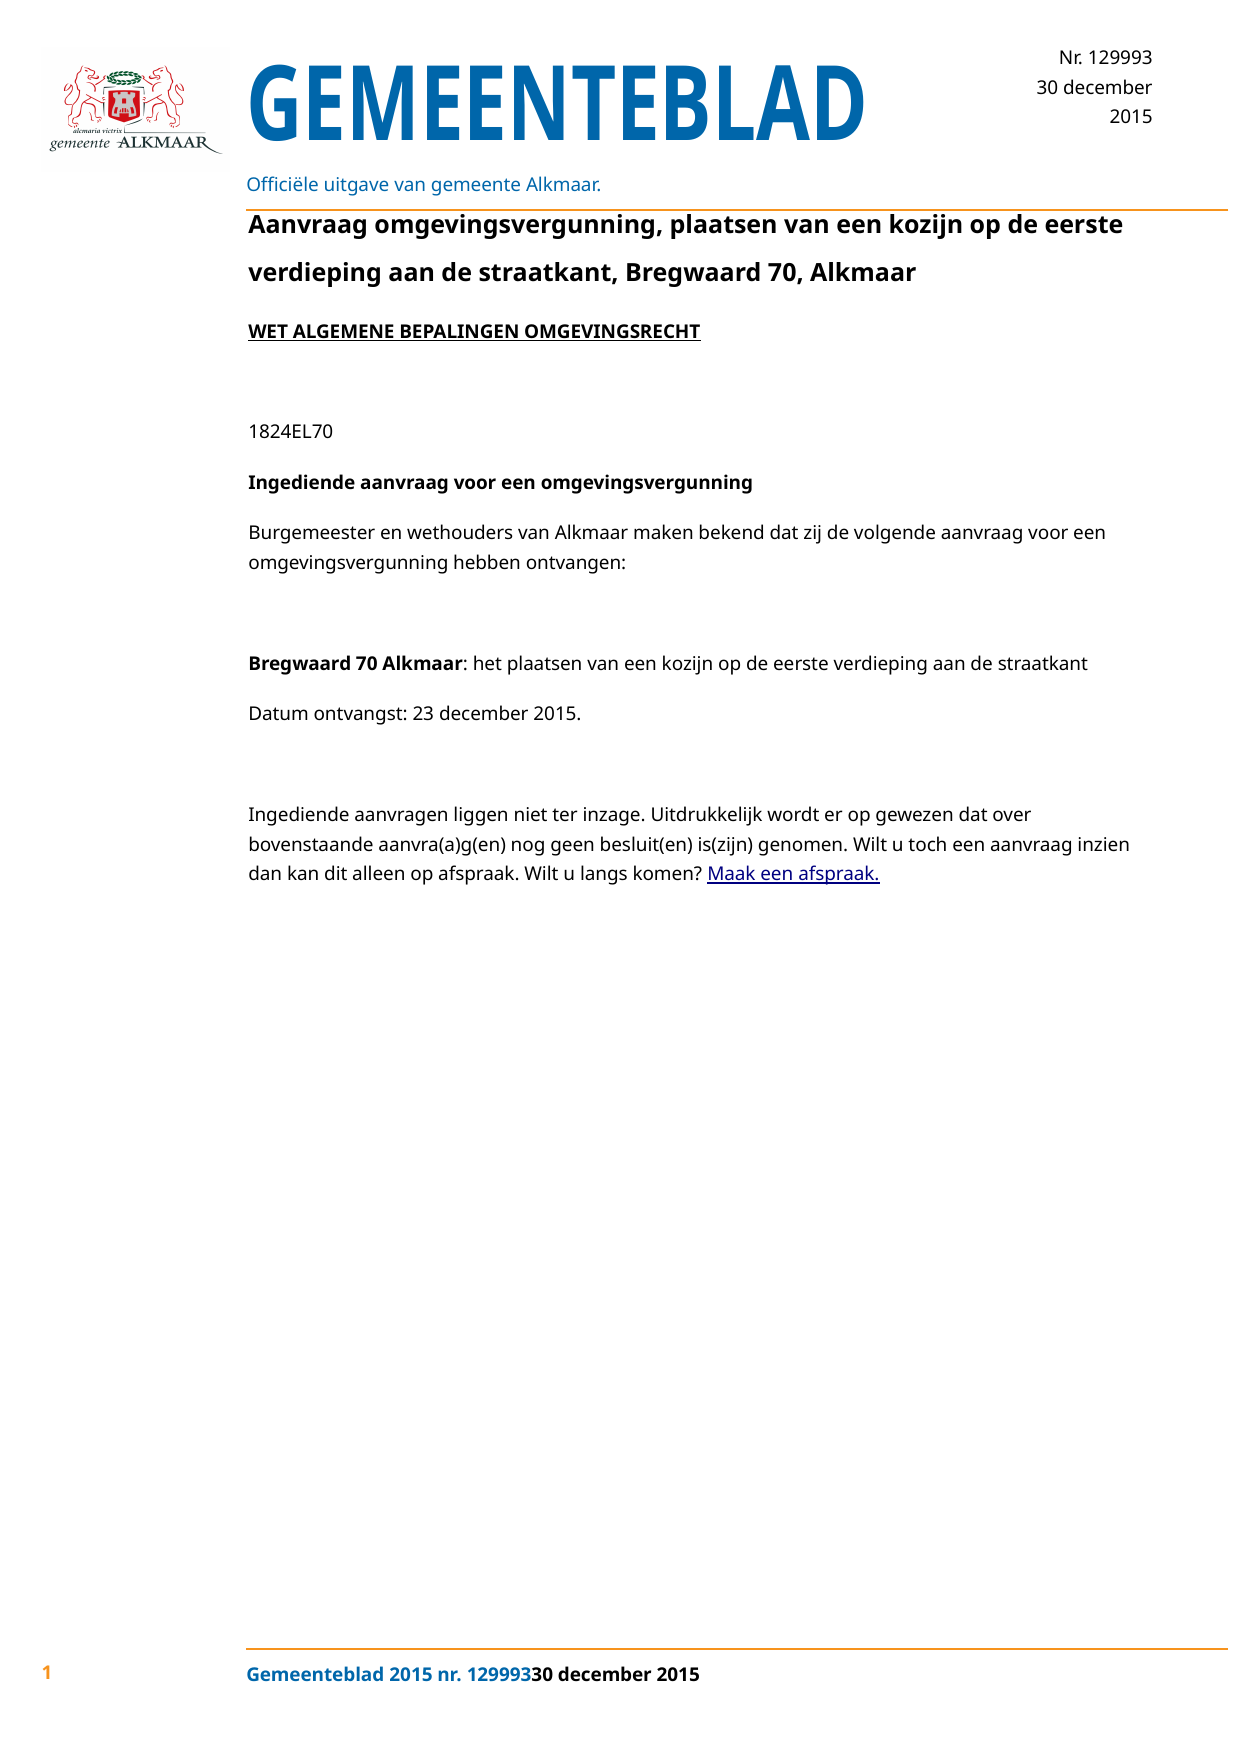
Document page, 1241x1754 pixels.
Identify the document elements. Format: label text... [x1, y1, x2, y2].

text Datum ontvangst: 23 december 2015. [248, 700, 1152, 726]
text Ingediende aanvraag voor een omgevingsvergunning [248, 469, 1152, 495]
text WET ALGEMENE BEPALINGEN OMGEVINGSRECHT [248, 318, 1152, 344]
text Bregwaard 70 Alkmaar: het plaatsen van een kozijn op de eerste verdieping aan de straatkant [248, 650, 1152, 676]
text 1824EL70 [248, 419, 1152, 444]
text Aanvraag omgevingsvergunning, plaatsen van een kozijn op de eerste verdieping aan de straatkant, Bregwaard 70, Alkmaar [248, 211, 1152, 288]
picture [41, 47, 231, 172]
text Burgemeester en wethouders van Alkmaar maken bekend dat zij de volgende aanvraag voor een omgevingsvergunning hebben ontvangen: [248, 519, 1152, 575]
text Ingediende aanvragen liggen niet ter inzage. Uitdrukkelijk wordt er op gewezen dat over bovenstaande aanvra(a)g(en) nog geen besluit(en) is(zijn) genomen. Wilt u toch een aanvraag inzien dan kan dit alleen op afspraak. Wilt u langs komen? Maak een afspraak. [248, 801, 1152, 886]
